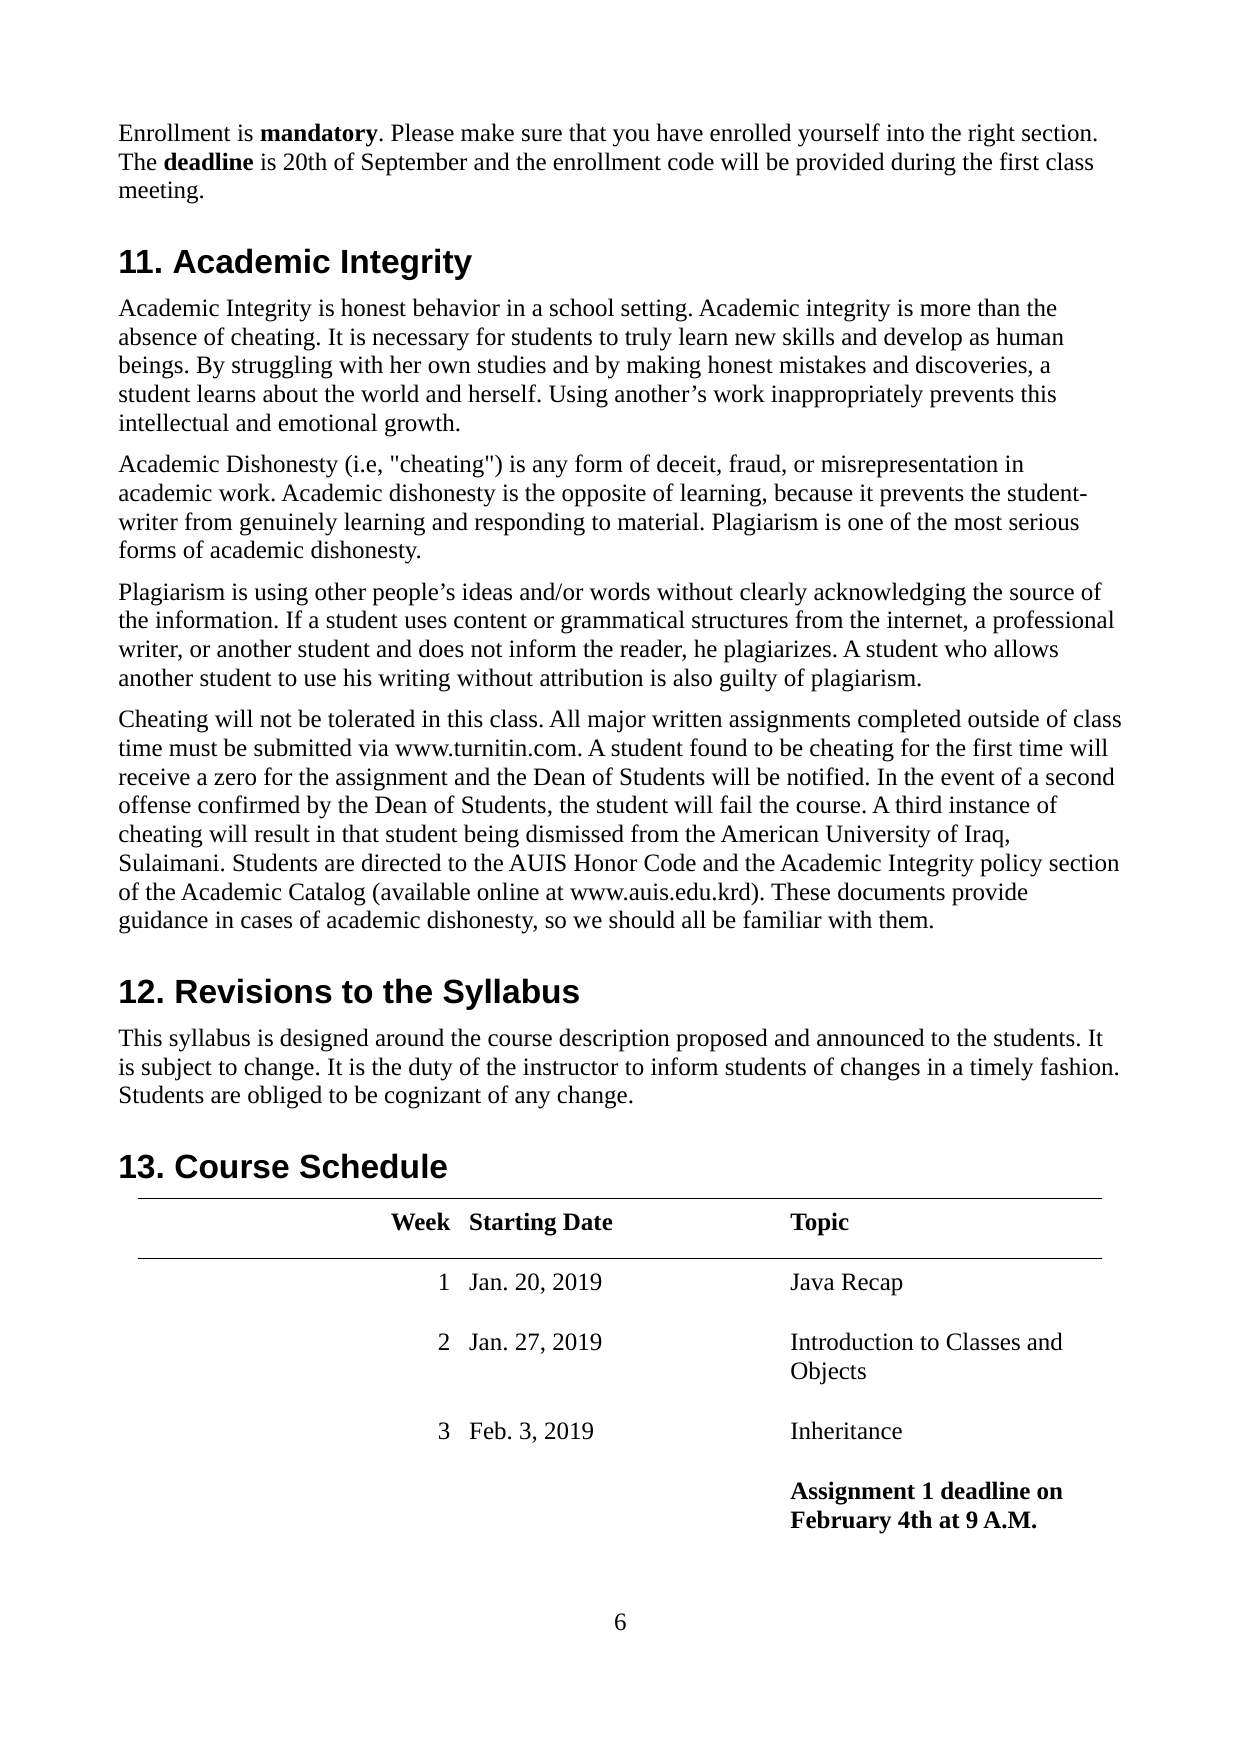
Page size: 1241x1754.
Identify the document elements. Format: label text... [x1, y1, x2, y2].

table_cell 1 [138, 1259, 459, 1318]
table_header Topic [781, 1199, 1102, 1258]
table_cell Feb. 3, 2019 [460, 1407, 781, 1467]
text Academic Integrity is honest behavior in a school setting. Academic integrity is more than the absence of cheating. It is necessary for students to truly learn new skills and develop as human beings. By struggling with her own studies and by making honest mistakes and discoveries, a student learns about the world and herself. Using another’s work inappropriately prevents this intellectual and emotional growth. [118, 293, 1122, 437]
table_cell 3 [138, 1407, 459, 1467]
text This syllabus is designed around the course description proposed and announced to the students. It is subject to change. It is the duty of the instructor to inform students of changes in a timely fashion. Students are obliged to be cognizant of any change. [118, 1023, 1122, 1109]
text Academic Dishonesty (i.e, "cheating") is any form of deceit, fraud, or misrepresentation in academic work. Academic dishonesty is the opposite of learning, because it prevents the student-writer from genuinely learning and responding to material. Plagiarism is one of the most serious forms of academic dishonesty. [118, 449, 1122, 564]
table_cell Assignment 1 deadline on February 4th at 9 A.M. [781, 1467, 1102, 1556]
text Cheating will not be tolerated in this class. All major written assignments completed outside of class time must be submitted via www.turnitin.com. A student found to be cheating for the first time will receive a zero for the assignment and the Dean of Students will be notified. In the event of a second offense confirmed by the Dean of Students, the student will fail the course. A third instance of cheating will result in that student being dismissed from the American University of Iraq, Sulaimani. Students are directed to the AUIS Honor Code and the Academic Integrity policy section of the Academic Catalog (available online at www.auis.edu.krd). These documents provide guidance in cases of academic dishonesty, so we should all be familiar with them. [118, 704, 1122, 934]
table_header Week [138, 1199, 459, 1258]
table_cell 2 [138, 1318, 459, 1407]
table_cell Inheritance [781, 1407, 1102, 1467]
table_cell Introduction to Classes and Objects [781, 1318, 1102, 1407]
subtitle Revisions to the Syllabus [118, 972, 1122, 1010]
table_header Starting Date [460, 1199, 781, 1258]
subtitle Academic Integrity [118, 242, 1122, 281]
text Enrollment is mandatory. Please make sure that you have enrolled yourself into the right section. The deadline is 20th of September and the enrollment code will be provided during the first class meeting. [118, 118, 1122, 204]
table_cell Jan. 27, 2019 [460, 1318, 781, 1407]
subtitle Course Schedule [118, 1147, 1122, 1185]
table_cell Jan. 20, 2019 [460, 1259, 781, 1318]
text Plagiarism is using other people’s ideas and/or words without clearly acknowledging the source of the information. If a student uses content or grammatical structures from the internet, a professional writer, or another student and does not inform the reader, he plagiarizes. A student who allows another student to use his writing without attribution is also guilty of plagiarism. [118, 577, 1122, 692]
table_cell [138, 1467, 459, 1556]
table_cell [460, 1467, 781, 1556]
table_cell Java Recap [781, 1259, 1102, 1318]
